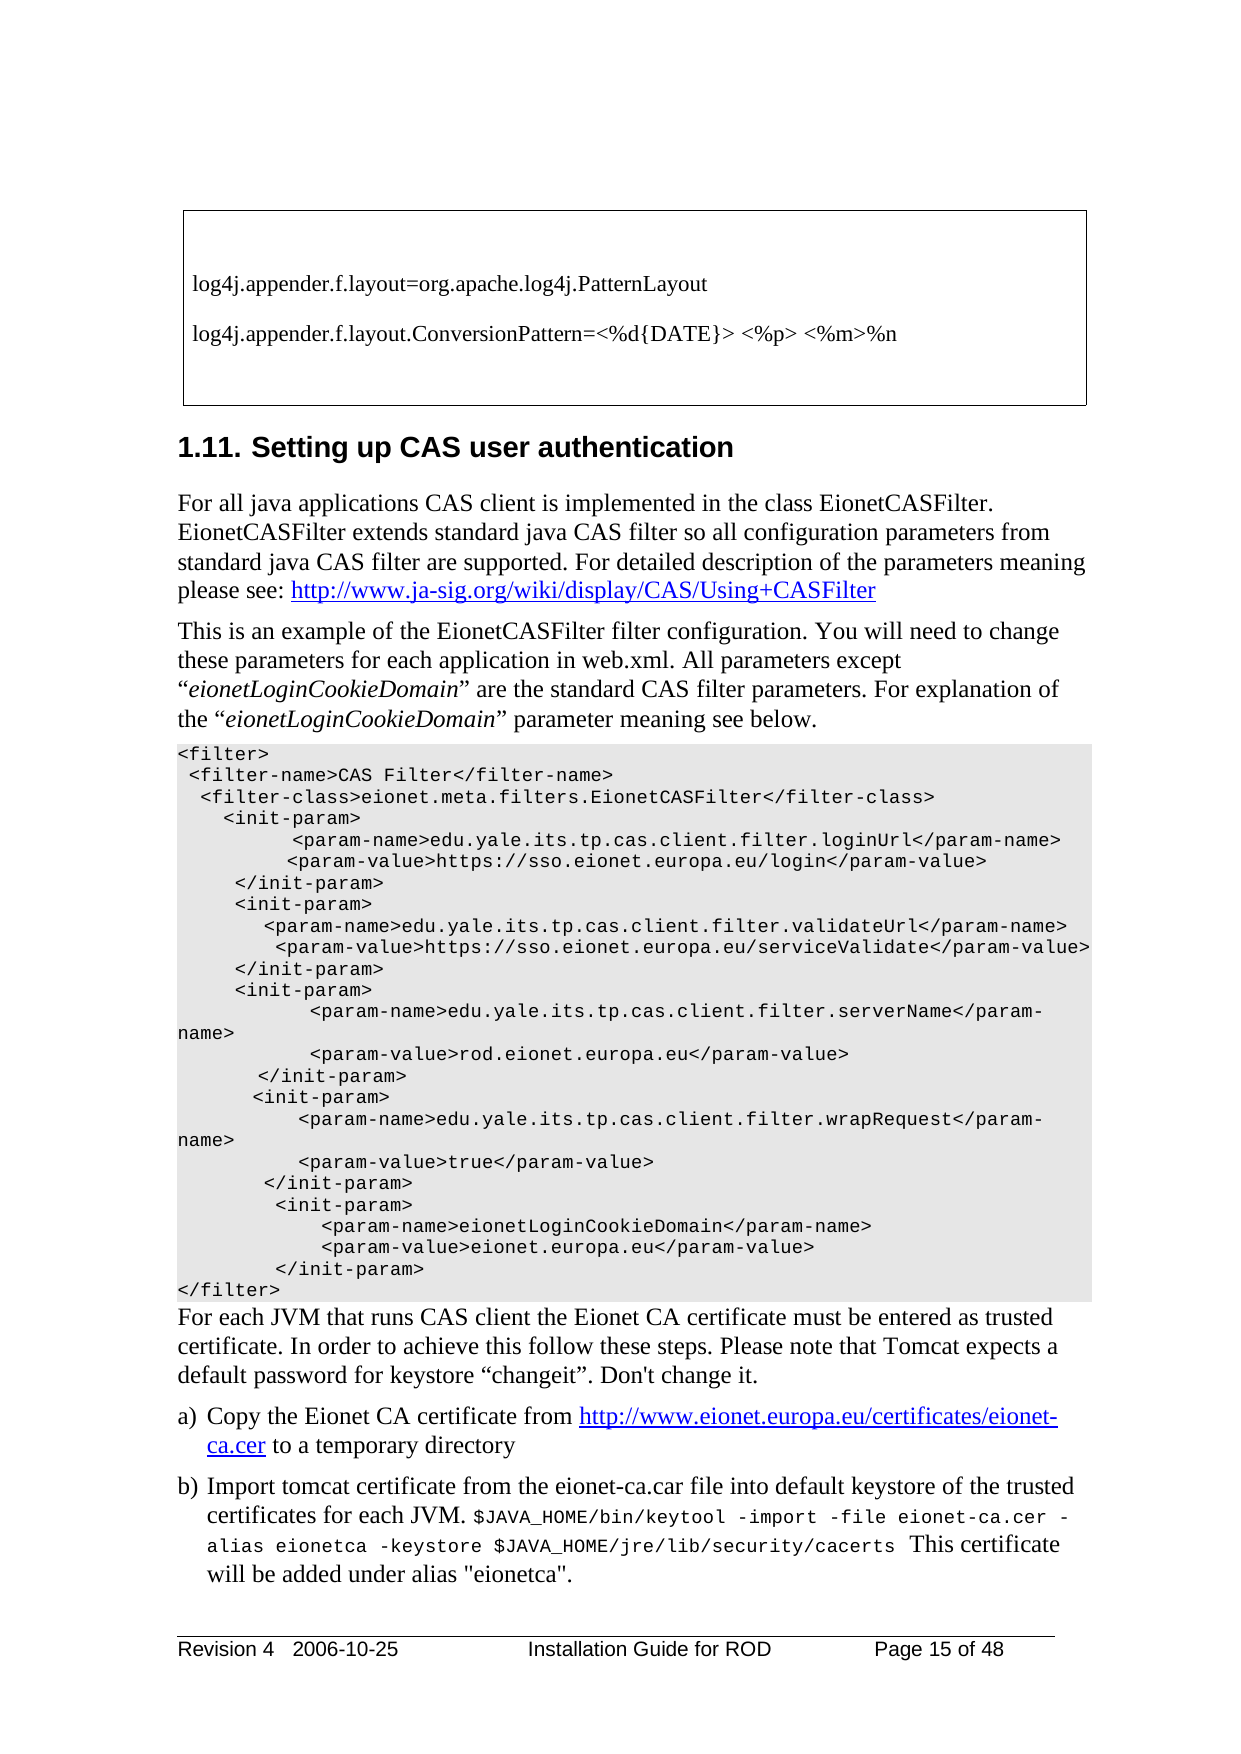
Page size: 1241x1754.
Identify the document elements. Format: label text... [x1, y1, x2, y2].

text For each JVM that runs CAS client the Eionet CA certificate must be entered as trusted certificate. In order to achieve this follow these steps. Please note that Tomcat expects a default password for keystore “changeit”. Don't change it. [177, 1302, 1092, 1389]
list </init-param> [177, 959, 1092, 980]
list <param-value>https://sso.eionet.europa.eu/login</param-value> [177, 852, 1092, 873]
list <param-name>edu.yale.its.tp.cas.client.filter.wrapRequest</param-name> [177, 1109, 1092, 1152]
subtitle Setting up CAS user authentication [177, 430, 1092, 463]
list <param-name>edu.yale.its.tp.cas.client.filter.loginUrl</param-name> [177, 830, 1092, 852]
list </init-param> [177, 1259, 1092, 1281]
text log4j.appender.f.layout=org.apache.log4j.PatternLayout [184, 260, 1086, 296]
list <filter> [177, 744, 1092, 766]
list <init-param> [177, 980, 1092, 1002]
list <init-param> [177, 1195, 1092, 1216]
list </init-param> [177, 873, 1092, 894]
list <param-value>eionet.europa.eu</param-value> [177, 1238, 1092, 1259]
list <init-param> [177, 1088, 1092, 1109]
list <init-param> [177, 894, 1092, 916]
list <param-name>edu.yale.its.tp.cas.client.filter.serverName</param-name> [177, 1002, 1092, 1045]
list </init-param> [177, 1066, 1092, 1088]
list <init-param> [177, 809, 1092, 830]
text log4j.appender.f.layout.ConversionPattern=<%d{DATE}> <%p> <%m>%n [184, 311, 1086, 346]
list </filter> [177, 1281, 1092, 1302]
list <param-value>rod.eionet.europa.eu</param-value> [177, 1045, 1092, 1066]
list Import tomcat certificate from the eionet-ca.car file into default keystore of the trusted certificates for each JVM. $JAVA_HOME/bin/keytool -import -file eionet-ca.cer -alias eionetca -keystore $JAVA_HOME/jre/lib/security/cacerts This certificate will be added under alias "eionetca". [177, 1471, 1092, 1588]
list <filter-class>eionet.meta.filters.EionetCASFilter</filter-class> [177, 787, 1092, 809]
list Copy the Eionet CA certificate from http://www.eionet.europa.eu/certificates/eionet-ca.cer to a temporary directory [177, 1401, 1092, 1459]
text This is an example of the EionetCASFilter filter configuration. You will need to change these parameters for each application in web.xml. All parameters except “eionetLoginCookieDomain” are the standard CAS filter parameters. For explanation of the “eionetLoginCookieDomain” parameter meaning see below. [177, 616, 1092, 732]
list <param-value>true</param-value> [177, 1152, 1092, 1173]
list <param-value>https://sso.eionet.europa.eu/serviceValidate</param-value> [177, 937, 1092, 959]
text For all java applications CAS client is implemented in the class EionetCASFilter. EionetCASFilter extends standard java CAS filter so all configuration parameters from standard java CAS filter are supported. For detailed description of the parameters meaning please see: http://www.ja-sig.org/wiki/display/CAS/Using+CASFilter [177, 488, 1092, 604]
list <filter-name>CAS Filter</filter-name> [177, 766, 1092, 787]
list <param-name>edu.yale.its.tp.cas.client.filter.validateUrl</param-name> [177, 916, 1092, 937]
list </init-param> [177, 1173, 1092, 1195]
list <param-name>eionetLoginCookieDomain</param-name> [177, 1216, 1092, 1238]
